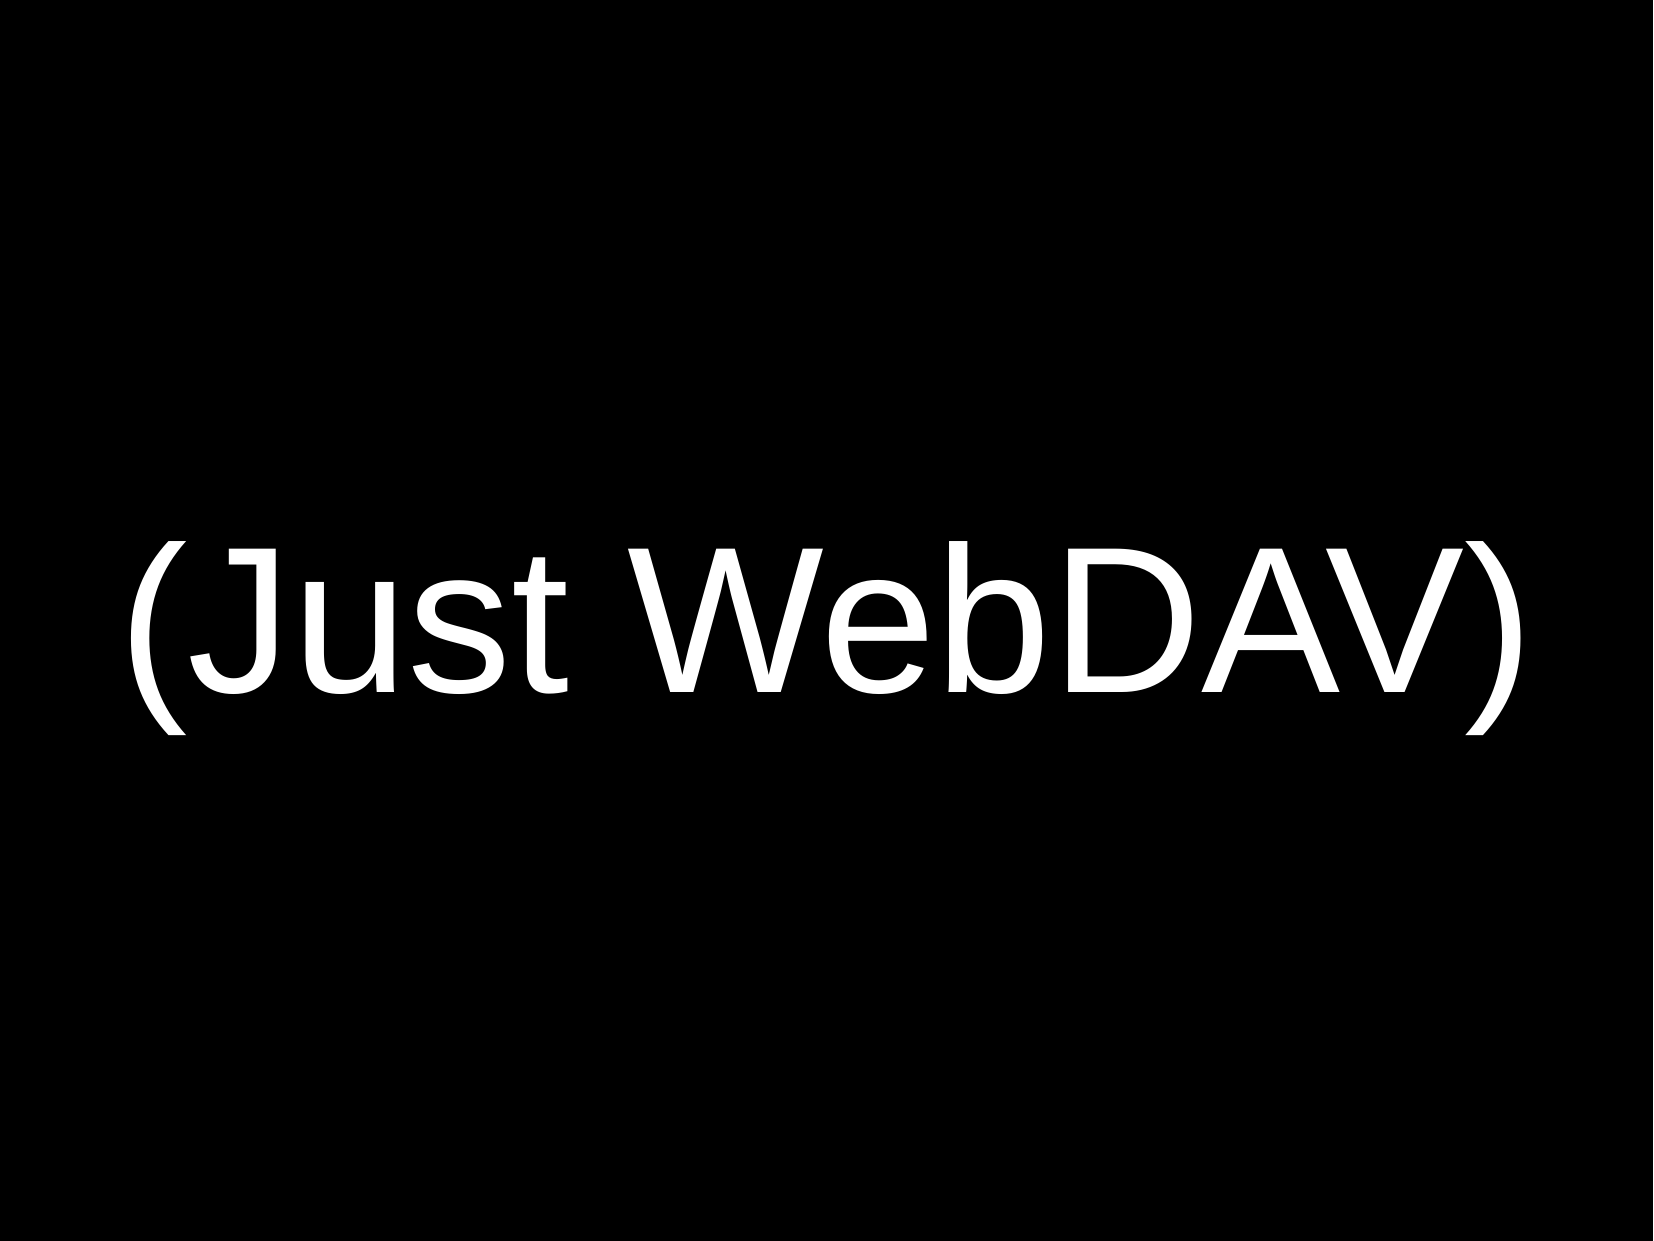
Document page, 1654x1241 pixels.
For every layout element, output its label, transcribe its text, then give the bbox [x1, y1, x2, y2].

title (Just WebDAV) [82, 101, 1571, 1140]
